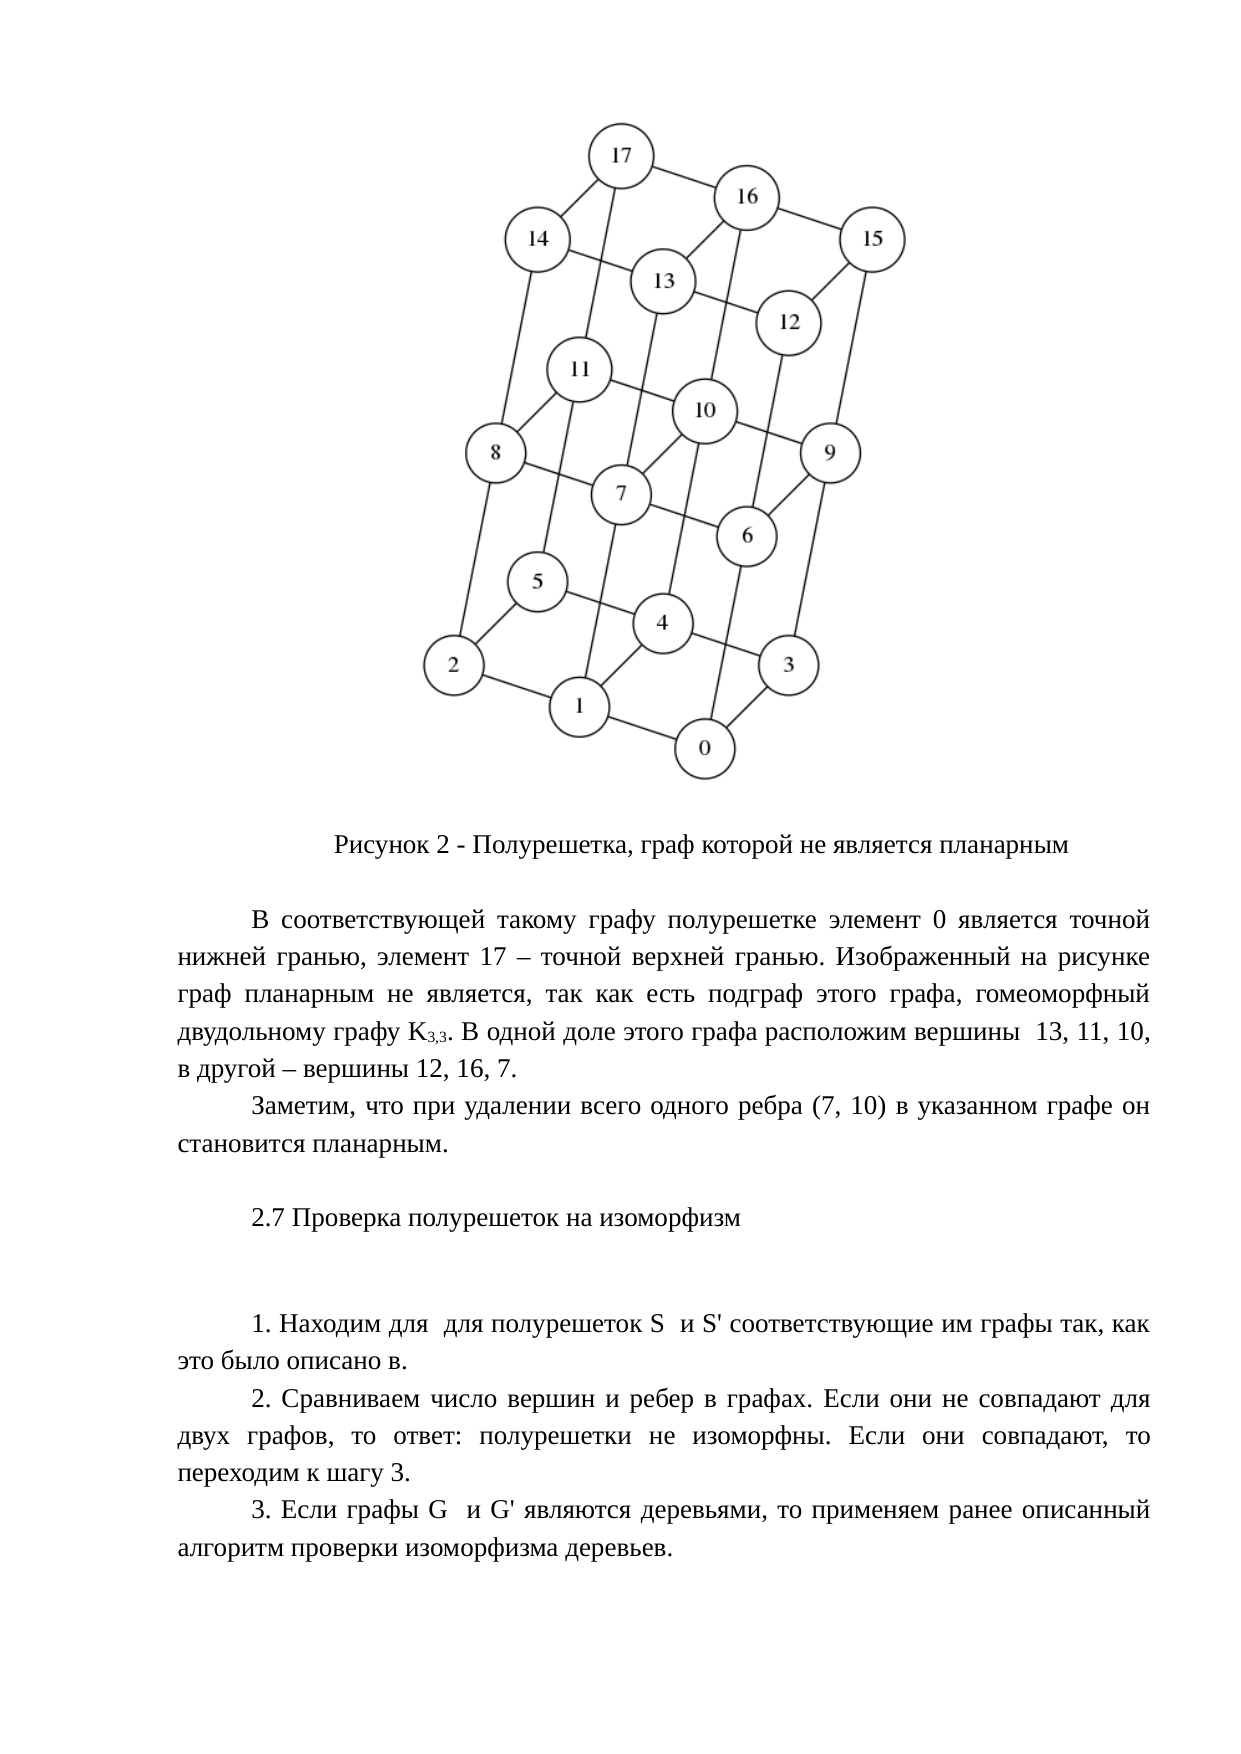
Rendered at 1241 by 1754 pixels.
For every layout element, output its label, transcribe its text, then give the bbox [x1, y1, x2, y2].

text Заметим, что при удалении всего одного ребра (7, 10) в указанном графе он становится планарным. [177, 1089, 1152, 1158]
text 3. Если графы G и G' являются деревьями, то применяем ранее описанный алгоритм проверки изоморфизма деревьев. [177, 1493, 1152, 1562]
picture [418, 118, 911, 785]
subtitle Проверка полурешеток на изоморфизм [177, 1201, 1152, 1232]
text 1. Находим для для полурешеток S и S' соответствующие им графы так, как это было описано в. [177, 1307, 1152, 1376]
text 2. Сравниваем число вершин и ребер в графах. Если они не совпадают для двух графов, то ответ: полурешетки не изоморфны. Если они совпадают, то переходим к шагу 3. [177, 1382, 1152, 1487]
text Рисунок 2 - Полурешетка, граф которой не является планарным [177, 828, 1152, 859]
text В соответствующей такому графу полурешетке элемент 0 является точной нижней гранью, элемент 17 – точной верхней гранью. Изображенный на рисунке граф планарным не является, так как есть подграф этого графа, гомеоморфный двудольному графу K3,3. В одной доле этого графа расположим вершины 13, 11, 10, в другой – вершины 12, 16, 7. [177, 903, 1152, 1083]
